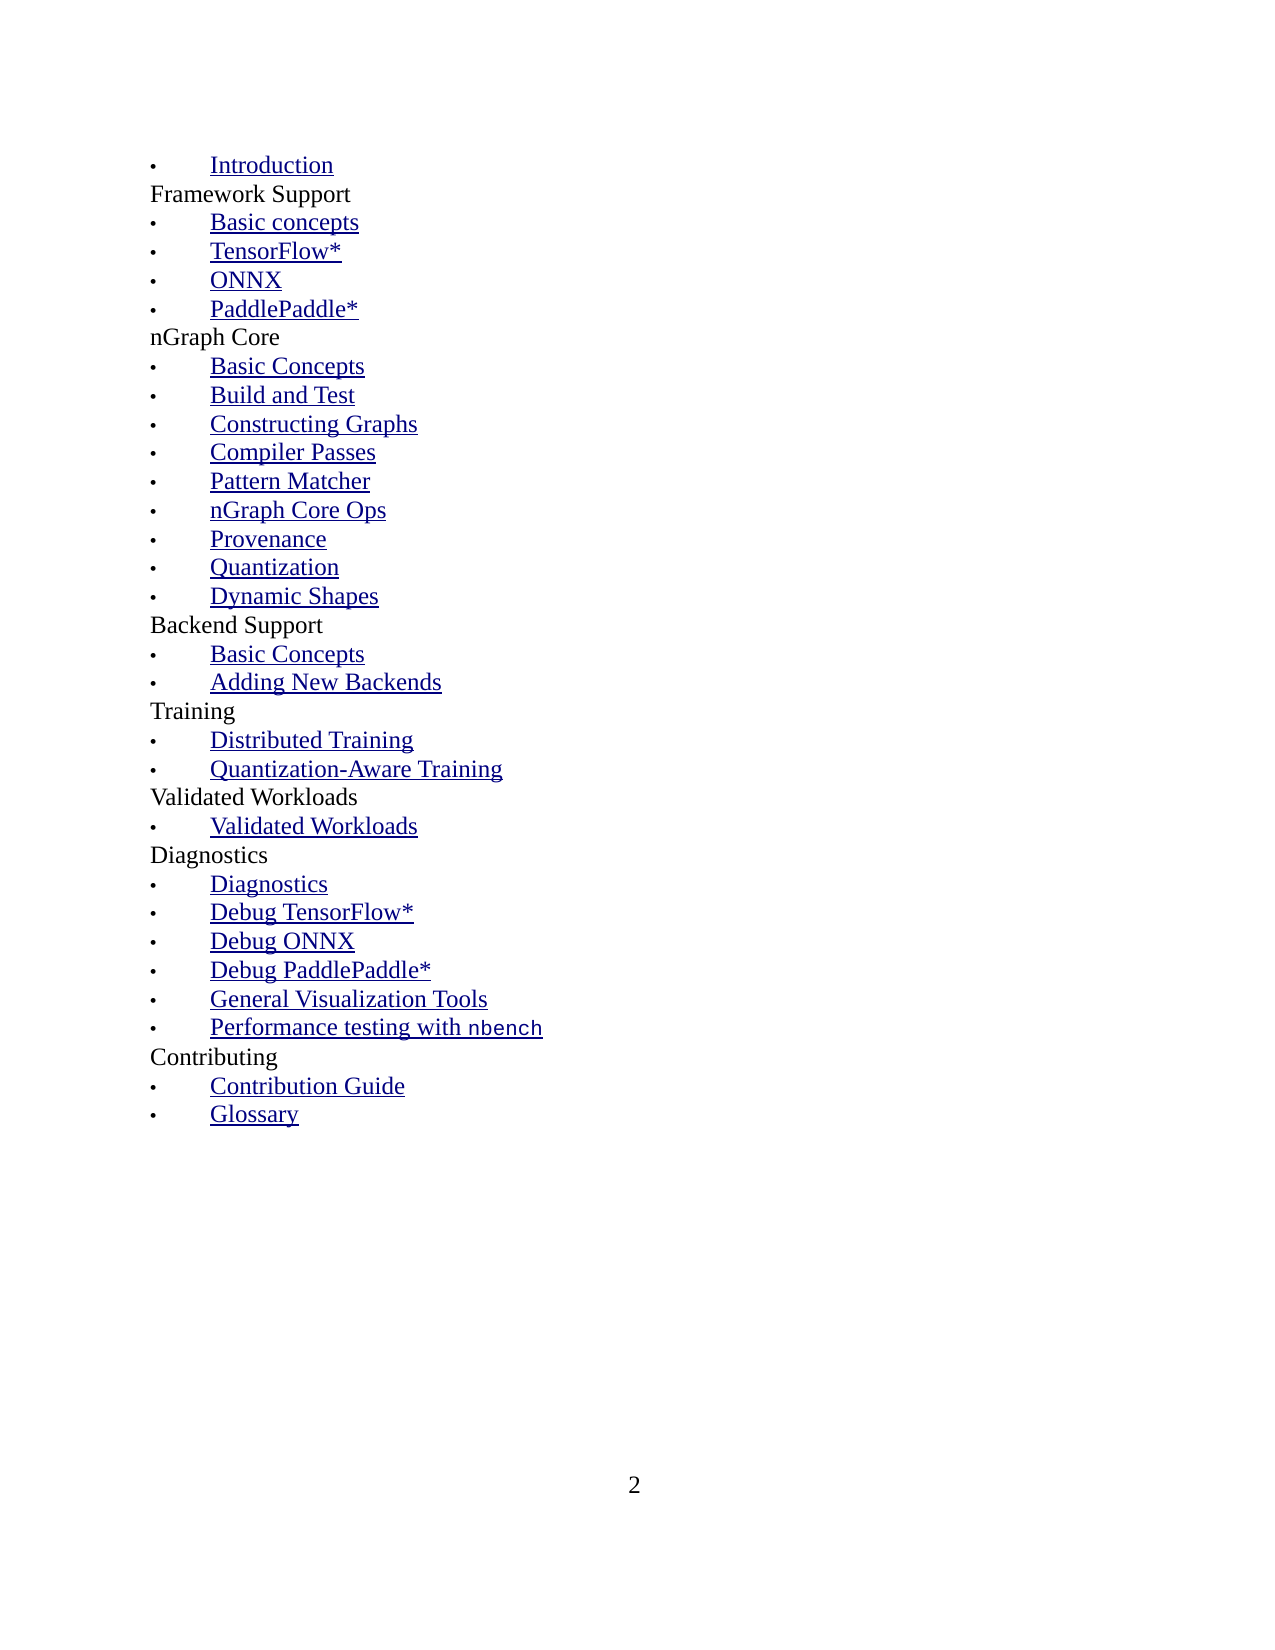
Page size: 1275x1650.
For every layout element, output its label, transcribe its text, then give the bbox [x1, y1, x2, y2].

list Compiler Passes [150, 437, 1125, 466]
list Build and Test [150, 380, 1125, 409]
list Debug TensorFlow* [150, 897, 1125, 926]
list Provenance [150, 524, 1125, 552]
list PaddlePaddle* [150, 294, 1125, 322]
list Basic Concepts [150, 351, 1125, 380]
list Introduction [150, 150, 1125, 179]
list Adding New Backends [150, 667, 1125, 696]
text Framework Support [150, 179, 1125, 207]
list Debug PaddlePaddle* [150, 955, 1125, 984]
text Diagnostics [150, 840, 1125, 869]
list Debug ONNX [150, 926, 1125, 955]
list Pattern Matcher [150, 466, 1125, 495]
list nGraph Core Ops [150, 495, 1125, 524]
list General Visualization Tools [150, 984, 1125, 1012]
list Contribution Guide [150, 1071, 1125, 1099]
list Quantization [150, 552, 1125, 581]
list TensorFlow* [150, 236, 1125, 265]
list Quantization-Aware Training [150, 754, 1125, 782]
list Basic Concepts [150, 639, 1125, 667]
text nGraph Core [150, 322, 1125, 351]
list Basic concepts [150, 207, 1125, 236]
list Distributed Training [150, 725, 1125, 754]
text Contributing [150, 1042, 1125, 1071]
text Validated Workloads [150, 782, 1125, 811]
text Backend Support [150, 610, 1125, 639]
list Performance testing with nbench [150, 1012, 1125, 1042]
list Validated Workloads [150, 811, 1125, 840]
list Glossary [150, 1099, 1125, 1128]
text Training [150, 696, 1125, 725]
list ONNX [150, 265, 1125, 294]
list Constructing Graphs [150, 409, 1125, 437]
list Dynamic Shapes [150, 581, 1125, 610]
list Diagnostics [150, 869, 1125, 897]
